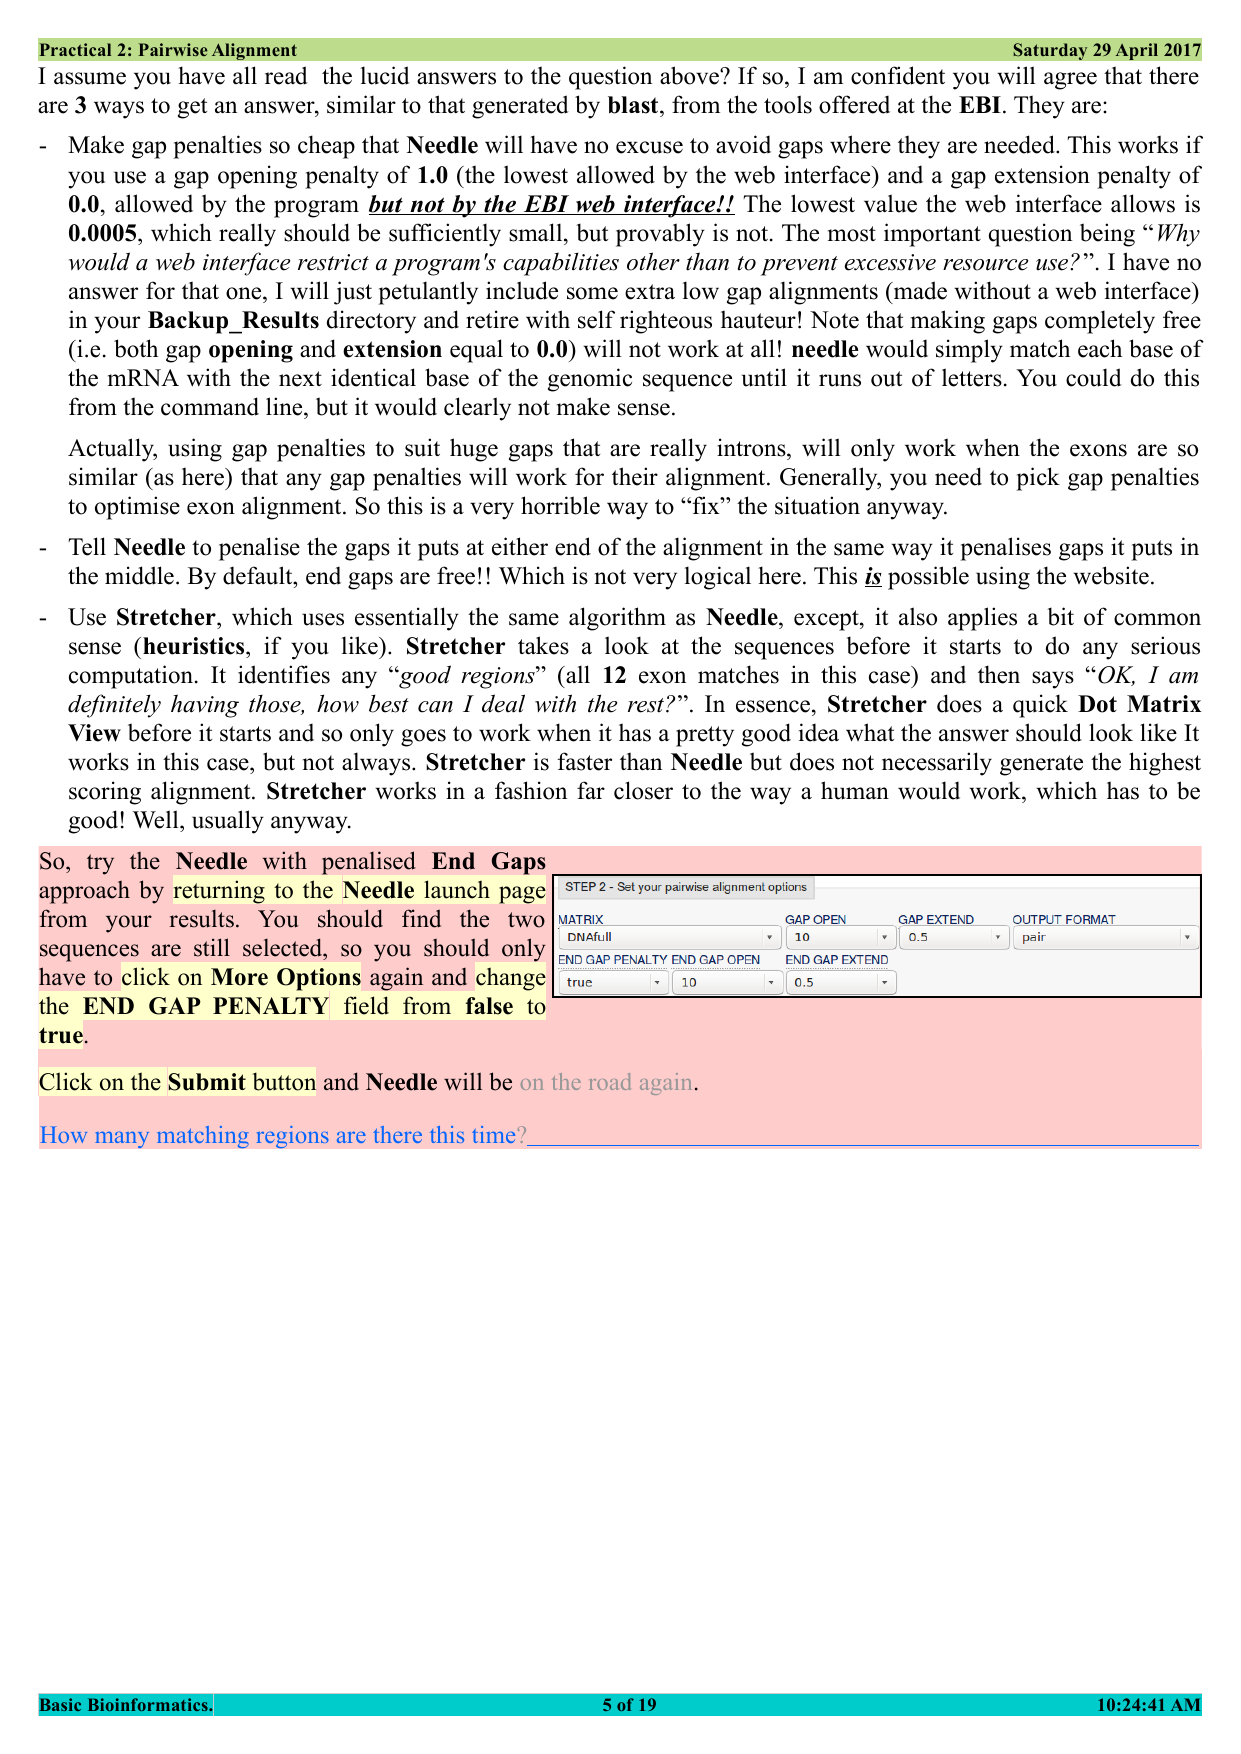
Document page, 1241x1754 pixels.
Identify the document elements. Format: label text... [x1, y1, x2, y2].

text Click on the Submit button and Needle will be on the road again. [38, 1067, 1202, 1096]
text How many matching regions are there this time? [39, 1120, 1202, 1149]
text - Make gap penalties so cheap that Needle will have no excuse to avoid gaps where they are needed. This works if you use a gap opening penalty of 1.0 (the lowest allowed by the web interface) and a gap extension penalty of 0.0, allowed by the program but not by the EBI web interface!! The lowest value the web interface allows is 0.0005, which really should be sufficiently small, but provably is not. The most important question being “Why would a web interface restrict a program's capabilities other than to prevent excessive resource use?”. I have no answer for that one, I will just petulantly include some extra low gap alignments (made without a web interface) in your Backup_Results directory and retire with self righteous hauteur! Note that making gaps completely free (i.e. both gap opening and extension equal to 0.0) will not work at all! needle would simply match each base of the mRNA with the next identical base of the genomic sequence until it runs out of letters. You could do this from the command line, but it would clearly not make sense. [38, 130, 1202, 421]
text So, try the Needle with penalised End Gaps approach by returning to the Needle launch page from your results. You should find the two sequences are still selected, so you should only have to click on More Options again and change the END GAP PENALTY field from false to true. [38, 846, 1202, 1049]
text - Tell Needle to penalise the gaps it puts at either end of the alignment in the same way it penalises gaps it puts in the middle. By default, end gaps are free!! Which is not very logical here. This is possible using the website. [38, 532, 1202, 590]
text I assume you have all read the lucid answers to the question above? If so, I am confident you will agree that there are 3 ways to get an answer, similar to that generated by blast, from the tools offered at the EBI. They are: [38, 61, 1202, 119]
text Actually, using gap penalties to suit huge gaps that are really introns, will only work when the exons are so similar (as here) that any gap penalties will work for their alignment. Generally, you need to pick gap penalties to optimise exon alignment. So this is a very horrible way to “fix” the situation anyway. [38, 433, 1202, 520]
picture [554, 876, 1200, 996]
text - Use Stretcher, which uses essentially the same algorithm as Needle, except, it also applies a bit of common sense (heuristics, if you like). Stretcher takes a look at the sequences before it starts to do any serious computation. It identifies any “good regions” (all 12 exon matches in this case) and then says “OK, I am definitely having those, how best can I deal with the rest?”. In essence, Stretcher does a quick Dot Matrix View before it starts and so only goes to work when it has a pretty good idea what the answer should look like It works in this case, but not always. Stretcher is faster than Needle but does not necessarily generate the highest scoring alignment. Stretcher works in a fashion far closer to the way a human would work, which has to be good! Well, usually anyway. [38, 602, 1202, 834]
